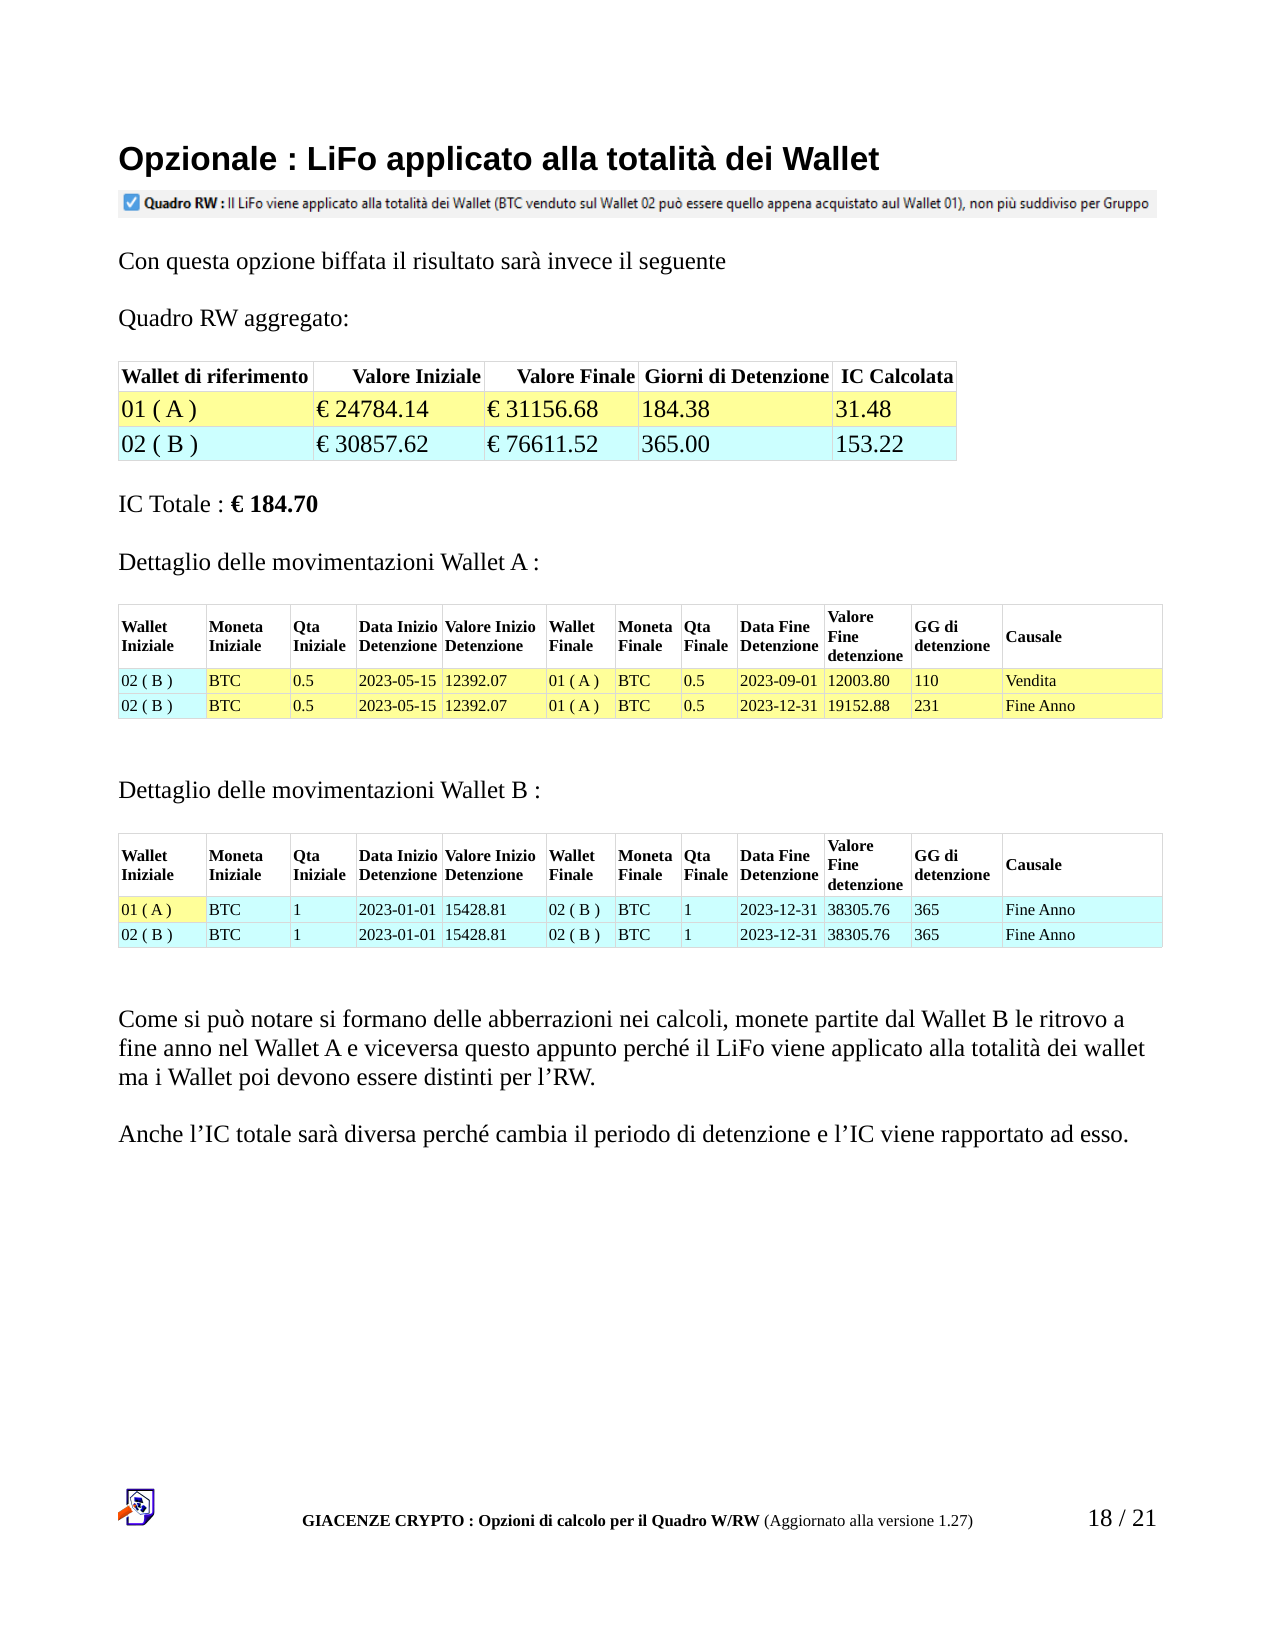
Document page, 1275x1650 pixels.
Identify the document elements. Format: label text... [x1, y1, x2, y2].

table_cell 231 [912, 694, 1002, 718]
table_cell 1 [682, 897, 737, 922]
table_header Valore Inizio Detenzione [443, 605, 546, 668]
text Dettaglio delle movimentazioni Wallet B : [118, 776, 1157, 804]
table_header GG di detenzione [912, 834, 1002, 896]
table_header Wallet Iniziale [119, 834, 206, 896]
table_header Wallet Finale [547, 834, 615, 896]
table_cell Fine Anno [1003, 694, 1162, 718]
table_cell 1 [291, 923, 356, 947]
table_header Data Inizio Detenzione [357, 834, 442, 896]
table_cell 365 [912, 897, 1002, 922]
table_cell BTC [616, 923, 681, 947]
table_cell 2023-12-31 [738, 897, 824, 922]
table_header Moneta Finale [616, 605, 681, 668]
table_cell 2023-01-01 [357, 897, 442, 922]
table_cell 12392.07 [443, 669, 546, 693]
table_cell € 24784.14 [314, 392, 484, 426]
table_header Qta Iniziale [291, 834, 356, 896]
table_cell 110 [912, 669, 1002, 693]
table_cell BTC [616, 669, 681, 693]
table_header Qta Finale [682, 605, 737, 668]
table_cell 02 ( B ) [547, 923, 615, 947]
table_header Moneta Finale [616, 834, 681, 896]
table_cell 2023-09-01 [738, 669, 824, 693]
table_cell 38305.76 [825, 923, 911, 947]
table_cell 02 ( B ) [547, 897, 615, 922]
table_header Moneta Iniziale [207, 605, 290, 668]
table_header Qta Iniziale [291, 605, 356, 668]
text Quadro RW aggregato: [118, 303, 1157, 332]
table_header Data Fine Detenzione [738, 834, 824, 896]
table_cell 1 [291, 897, 356, 922]
table_cell 15428.81 [443, 923, 546, 947]
table_cell 12392.07 [443, 694, 546, 718]
table_header Valore Fine detenzione [825, 834, 911, 896]
text Dettaglio delle movimentazioni Wallet A : [118, 547, 1157, 576]
table_header Data Inizio Detenzione [357, 605, 442, 668]
text Come si può notare si formano delle abberrazioni nei calcoli, monete partite dal Wallet B le ritrovo a fine anno nel Wallet A e viceversa questo appunto perché il LiFo viene applicato alla totalità dei wallet ma i Wallet poi devono essere distinti per l’RW. [118, 1004, 1157, 1091]
table_cell 184.38 [639, 392, 832, 426]
table_cell 01 ( A ) [547, 669, 615, 693]
table_header Causale [1003, 605, 1162, 668]
table_cell € 31156.68 [485, 392, 638, 426]
table_cell 02 ( B ) [119, 669, 206, 693]
table_cell 1 [682, 923, 737, 947]
table_header Wallet Finale [547, 605, 615, 668]
table_cell 02 ( B ) [119, 923, 206, 947]
table_cell 38305.76 [825, 897, 911, 922]
table_cell 153.22 [833, 427, 956, 460]
table_cell 15428.81 [443, 897, 546, 922]
table_header Wallet Iniziale [119, 605, 206, 668]
text IC Totale : € 184.70 [118, 489, 1157, 518]
table_header IC Calcolata [833, 362, 956, 391]
table_header Valore Inizio Detenzione [443, 834, 546, 896]
table_header Wallet di riferimento [119, 362, 313, 391]
table_header Valore Finale [485, 362, 638, 391]
table_cell 31.48 [833, 392, 956, 426]
table_cell € 76611.52 [485, 427, 638, 460]
table_cell Fine Anno [1003, 923, 1162, 947]
table_cell 2023-12-31 [738, 923, 824, 947]
table_cell 12003.80 [825, 669, 911, 693]
table_header Valore Fine detenzione [825, 605, 911, 668]
table_cell 2023-12-31 [738, 694, 824, 718]
table_cell Fine Anno [1003, 897, 1162, 922]
table_header Causale [1003, 834, 1162, 896]
table_cell BTC [207, 897, 290, 922]
table_header Data Fine Detenzione [738, 605, 824, 668]
picture [118, 190, 1157, 218]
table_cell € 30857.62 [314, 427, 484, 460]
subtitle Opzionale : LiFo applicato alla totalità dei Wallet [118, 139, 1157, 177]
table_cell 02 ( B ) [119, 694, 206, 718]
table_header GG di detenzione [912, 605, 1002, 668]
table_cell 2023-01-01 [357, 923, 442, 947]
table_cell 365.00 [639, 427, 832, 460]
table_header Moneta Iniziale [207, 834, 290, 896]
table_header Giorni di Detenzione [639, 362, 832, 391]
text Anche l’IC totale sarà diversa perché cambia il periodo di detenzione e l’IC viene rapportato ad esso. [118, 1119, 1157, 1148]
table_cell 0.5 [682, 694, 737, 718]
table_cell 365 [912, 923, 1002, 947]
table_cell 01 ( A ) [119, 392, 313, 426]
table_cell 0.5 [682, 669, 737, 693]
table_header Valore Iniziale [314, 362, 484, 391]
table_cell 2023-05-15 [357, 669, 442, 693]
table_cell 2023-05-15 [357, 694, 442, 718]
table_header Qta Finale [682, 834, 737, 896]
table_cell 01 ( A ) [547, 694, 615, 718]
table_cell 01 ( A ) [119, 897, 206, 922]
table_cell BTC [616, 897, 681, 922]
table_cell BTC [616, 694, 681, 718]
table_cell BTC [207, 669, 290, 693]
table_cell Vendita [1003, 669, 1162, 693]
table_cell BTC [207, 694, 290, 718]
table_cell BTC [207, 923, 290, 947]
table_cell 02 ( B ) [119, 427, 313, 460]
picture [118, 1488, 155, 1526]
table_cell 19152.88 [825, 694, 911, 718]
text Con questa opzione biffata il risultato sarà invece il seguente [118, 246, 1157, 275]
table_cell 0.5 [291, 669, 356, 693]
table_cell 0.5 [291, 694, 356, 718]
